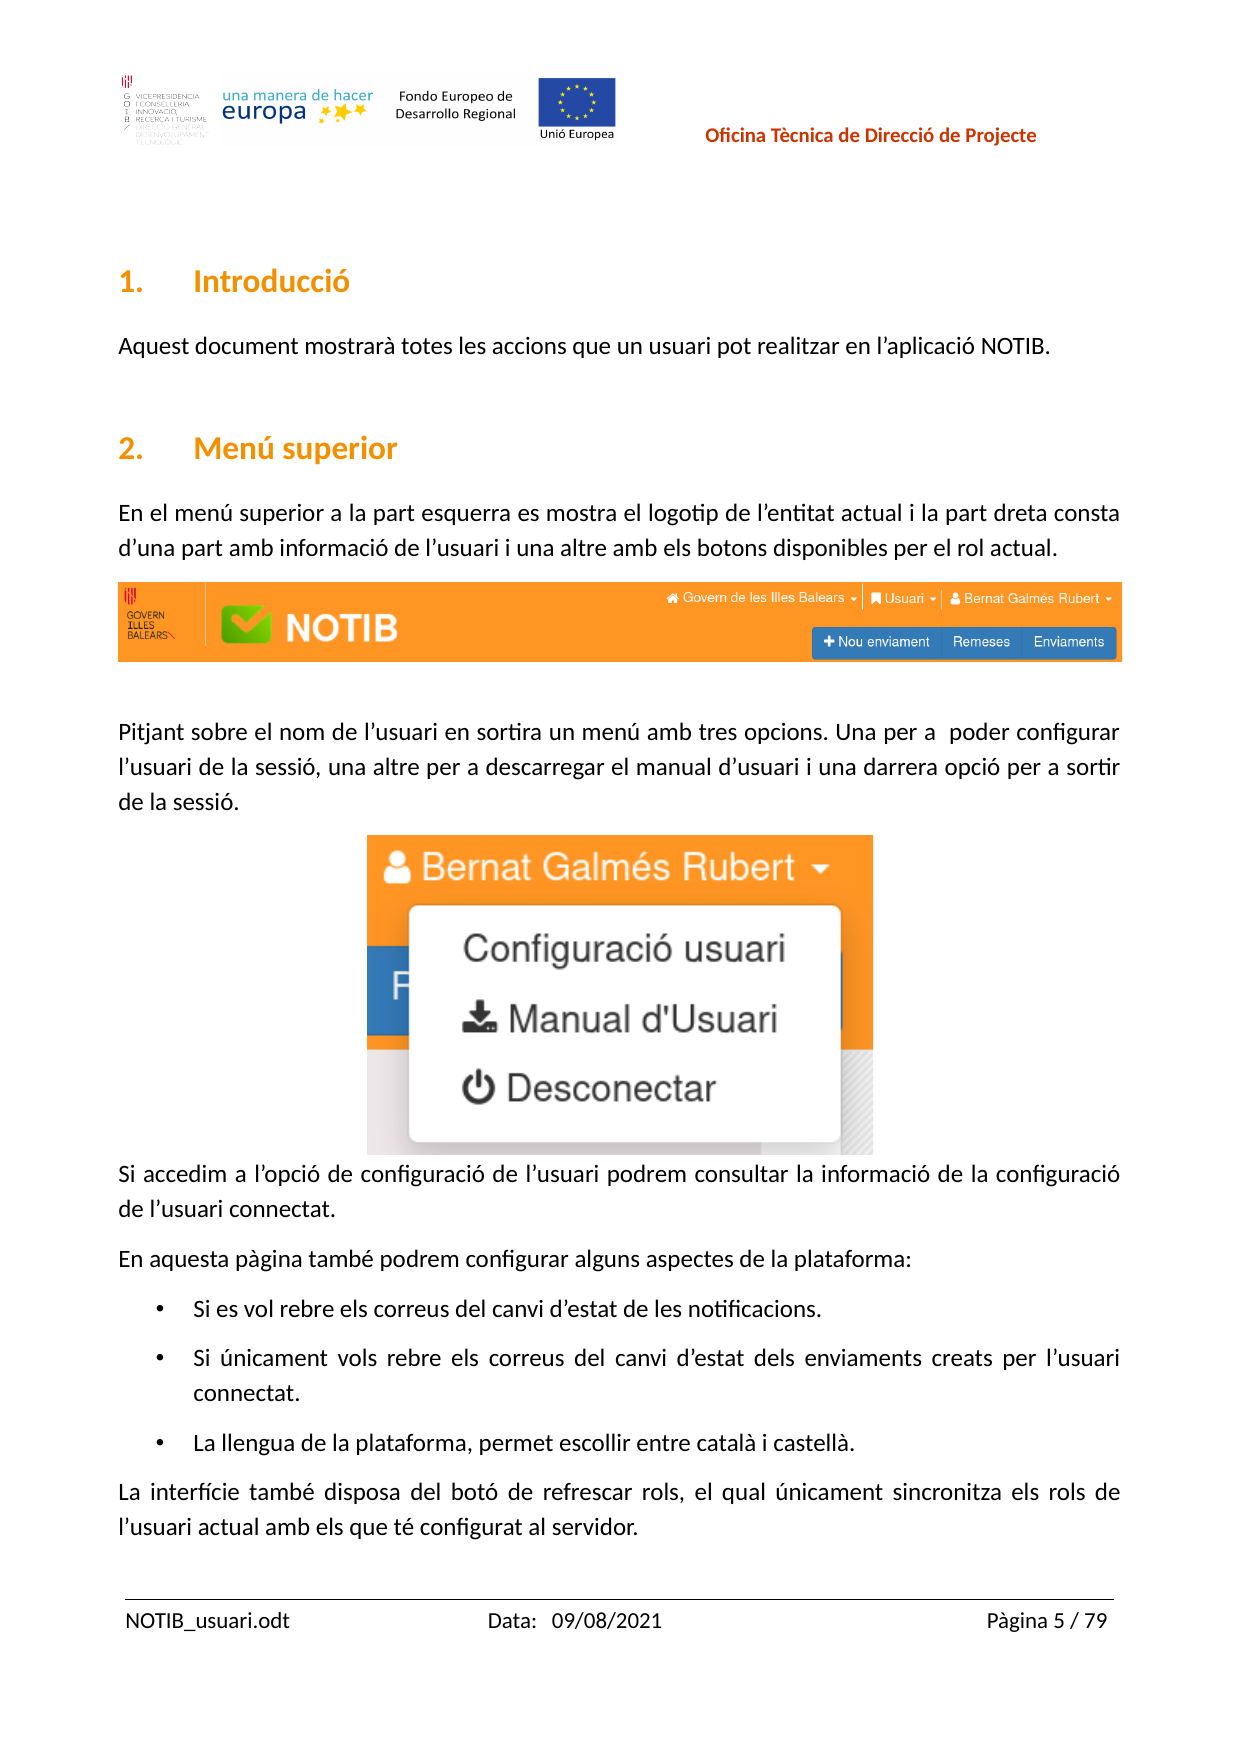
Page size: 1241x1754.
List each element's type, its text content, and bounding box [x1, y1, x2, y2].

text Aquest document mostrarà totes les accions que un usuari pot realitzar en l’aplicació NOTIB. [118, 331, 1122, 361]
list Si únicament vols rebre els correus del canvi d’estat dels enviaments creats per l’usuari connectat. [156, 1342, 1122, 1408]
text Si accedim a l’opció de configuració de l’usuari podrem consultar la informació de la configuració de l’usuari connectat. [118, 1155, 1122, 1224]
picture [118, 73, 213, 147]
picture [118, 582, 1123, 662]
subtitle Menú superior [118, 427, 1122, 468]
text La interfície també disposa del botó de refrescar rols, el qual únicament sincronitza els rols de l’usuari actual amb els que té configurat al servidor. [118, 1477, 1122, 1542]
picture [367, 835, 874, 1155]
subtitle Introducció [118, 260, 1122, 301]
text En aquesta pàgina també podrem configurar alguns aspectes de la plataforma: [118, 1243, 1122, 1274]
list La llengua de la plataforma, permet escollir entre català i castellà. [156, 1427, 1122, 1457]
picture [219, 73, 621, 147]
text En el menú superior a la part esquerra es mostra el logotip de l’entitat actual i la part dreta consta d’una part amb informació de l’usuari i una altre amb els botons disponibles per el rol actual. [118, 498, 1122, 563]
text Pitjant sobre el nom de l’usuari en sortira un menú amb tres opcions. Una per a poder configurar l’usuari de la sessió, una altre per a descarregar el manual d’usuari i una darrera opció per a sortir de la sessió. [118, 716, 1122, 816]
list Si es vol rebre els correus del canvi d’estat de les notificacions. [156, 1293, 1122, 1323]
